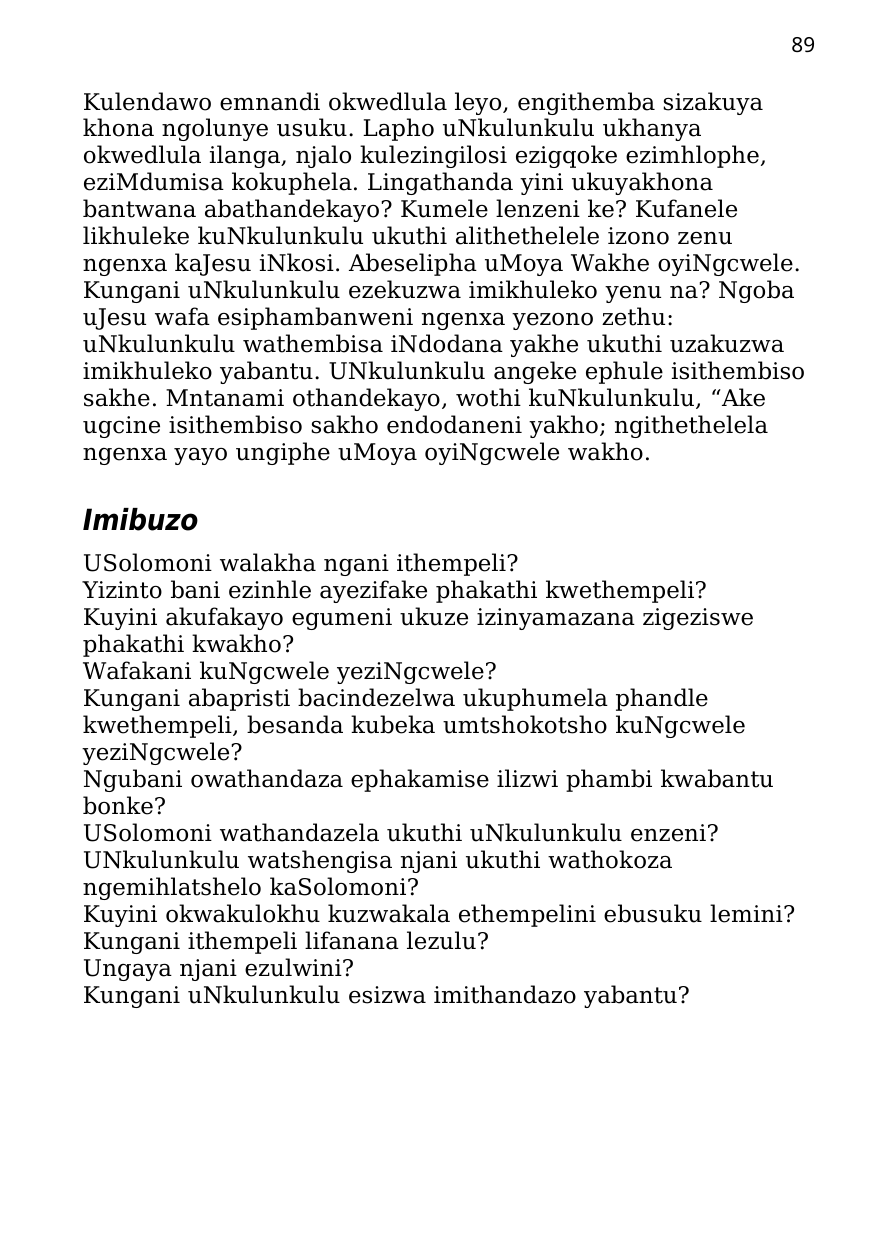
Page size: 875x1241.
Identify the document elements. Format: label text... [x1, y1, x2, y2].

text Kungani abapristi bacindezelwa ukuphumela phandle kwethempeli, besanda kubeka umtshokotsho kuNgcwele yeziNgcwele? [83, 685, 815, 766]
text Wafakani kuNgcwele yeziNgcwele? [83, 658, 815, 685]
text Yizinto bani ezinhle ayezifake phakathi kwethempeli? [83, 577, 815, 604]
text Kuyini okwakulokhu kuzwakala ethempelini ebusuku lemini? [83, 901, 815, 928]
text UNkulunkulu watshengisa njani ukuthi wathokoza ngemihlatshelo kaSolomoni? [83, 847, 815, 901]
text Kulendawo emnandi okwedlula leyo, engithemba sizakuya khona ngolunye usuku. Lapho uNkulunkulu ukhanya okwedlula ilanga, njalo kulezingilosi ezigqoke ezimhlophe, eziMdumisa kokuphela. Lingathanda yini ukuyakhona bantwana abathandekayo? Kumele lenzeni ke? Kufanele likhuleke kuNkulunkulu ukuthi alithethelele izono zenu ngenxa kaJesu iNkosi. Abeselipha uMoya Wakhe oyiNgcwele. Kungani uNkulunkulu ezekuzwa imikhuleko yenu na? Ngoba uJesu wafa esiphambanweni ngenxa yezono zethu: uNkulunkulu wathembisa iNdodana yakhe ukuthi uzakuzwa imikhuleko yabantu. UNkulunkulu angeke ephule isithembiso sakhe. Mntanami othandekayo, wothi kuNkulunkulu, “Ake ugcine isithembiso sakho endodaneni yakho; ngithethelela ngenxa yayo ungiphe uMoya oyiNgcwele wakho. [83, 88, 815, 466]
text Kungani uNkulunkulu esizwa imithandazo yabantu? [83, 982, 815, 1009]
subtitle Imibuzo [83, 504, 815, 538]
text Ungaya njani ezulwini? [83, 955, 815, 982]
text Kungani ithempeli lifanana lezulu? [83, 928, 815, 955]
text Kuyini akufakayo egumeni ukuze izinyamazana zigeziswe phakathi kwakho? [83, 604, 815, 658]
text Ngubani owathandaza ephakamise ilizwi phambi kwabantu bonke? [83, 766, 815, 820]
text USolomoni wathandazela ukuthi uNkulunkulu enzeni? [83, 820, 815, 847]
text USolomoni walakha ngani ithempeli? [83, 550, 815, 577]
